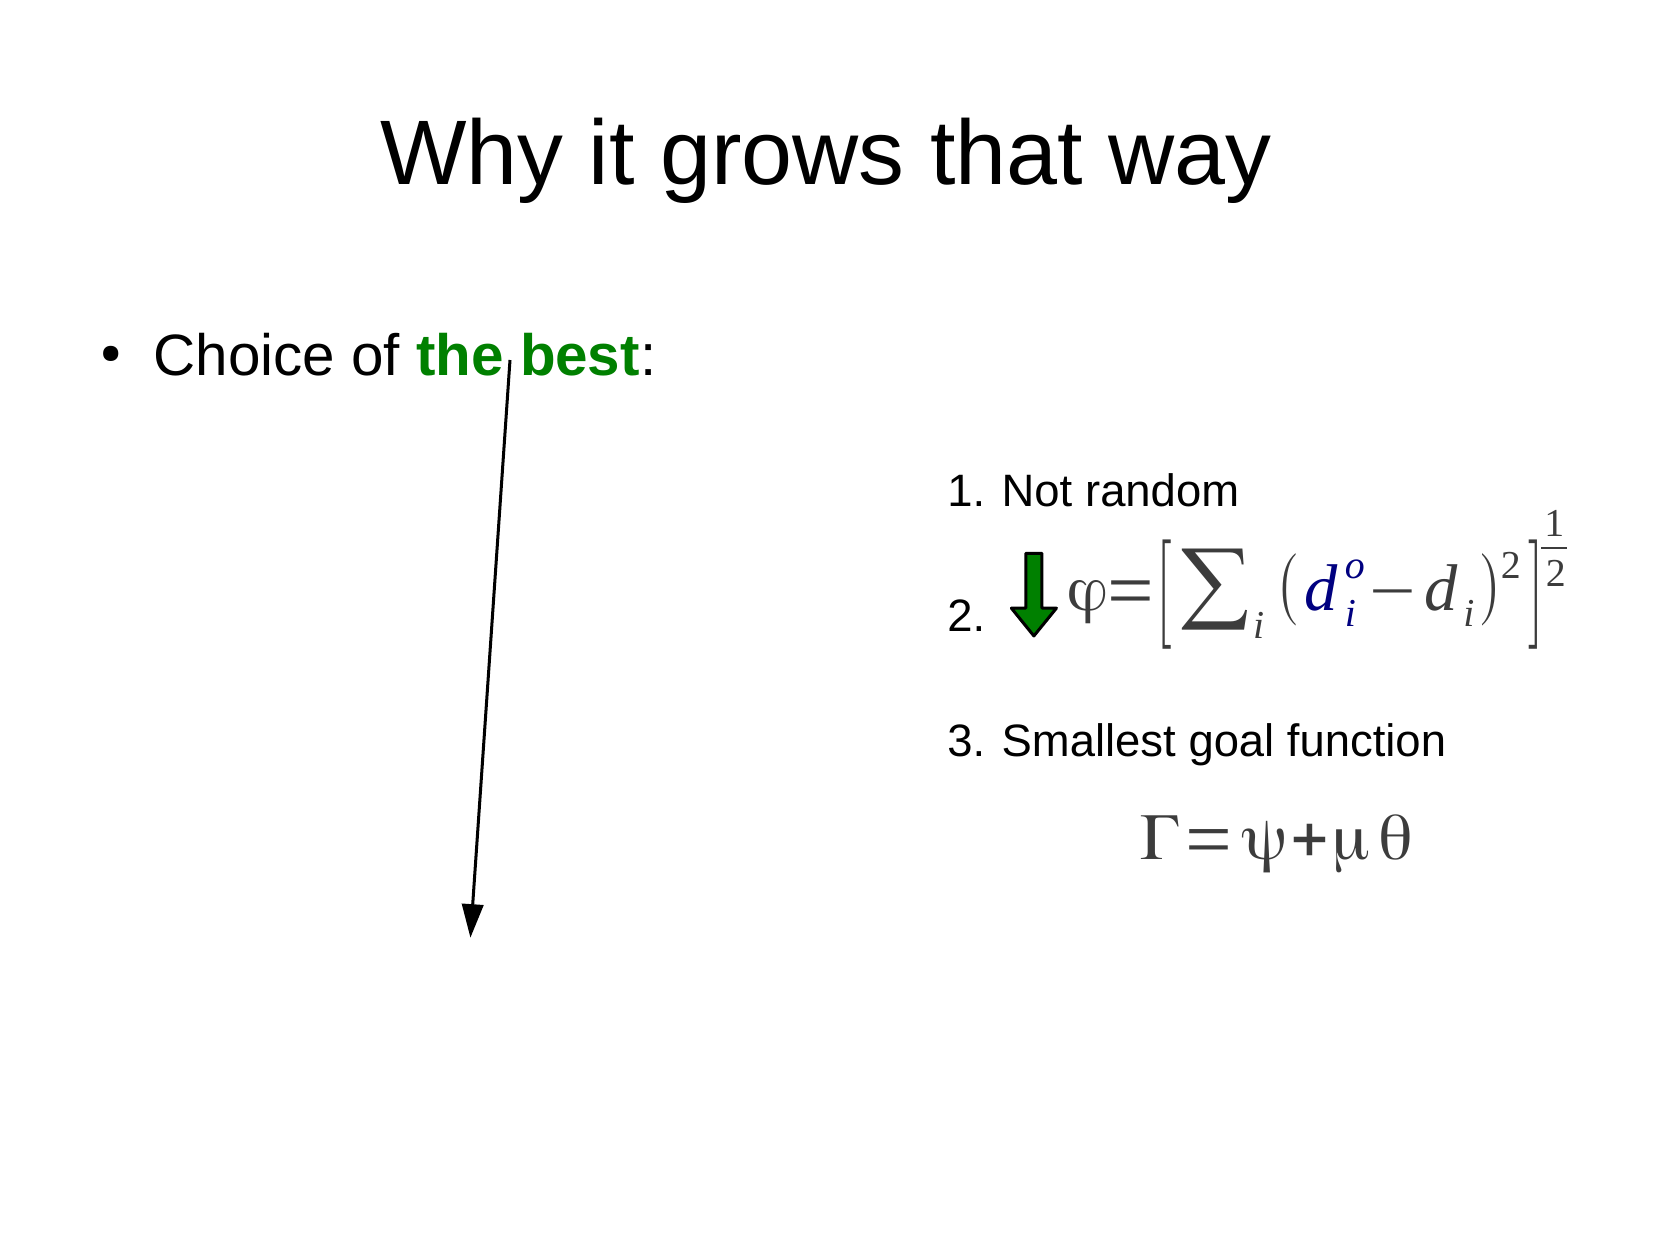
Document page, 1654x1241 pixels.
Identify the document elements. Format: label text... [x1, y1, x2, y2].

title Why it grows that way [82, 49, 1571, 257]
picture [15, 390, 916, 1186]
list Not random Smallest goal function [933, 414, 1597, 770]
chart [1059, 500, 1576, 653]
chart [1131, 811, 1420, 876]
text_box [1011, 553, 1057, 636]
list Choice of the best: [82, 290, 1538, 1010]
